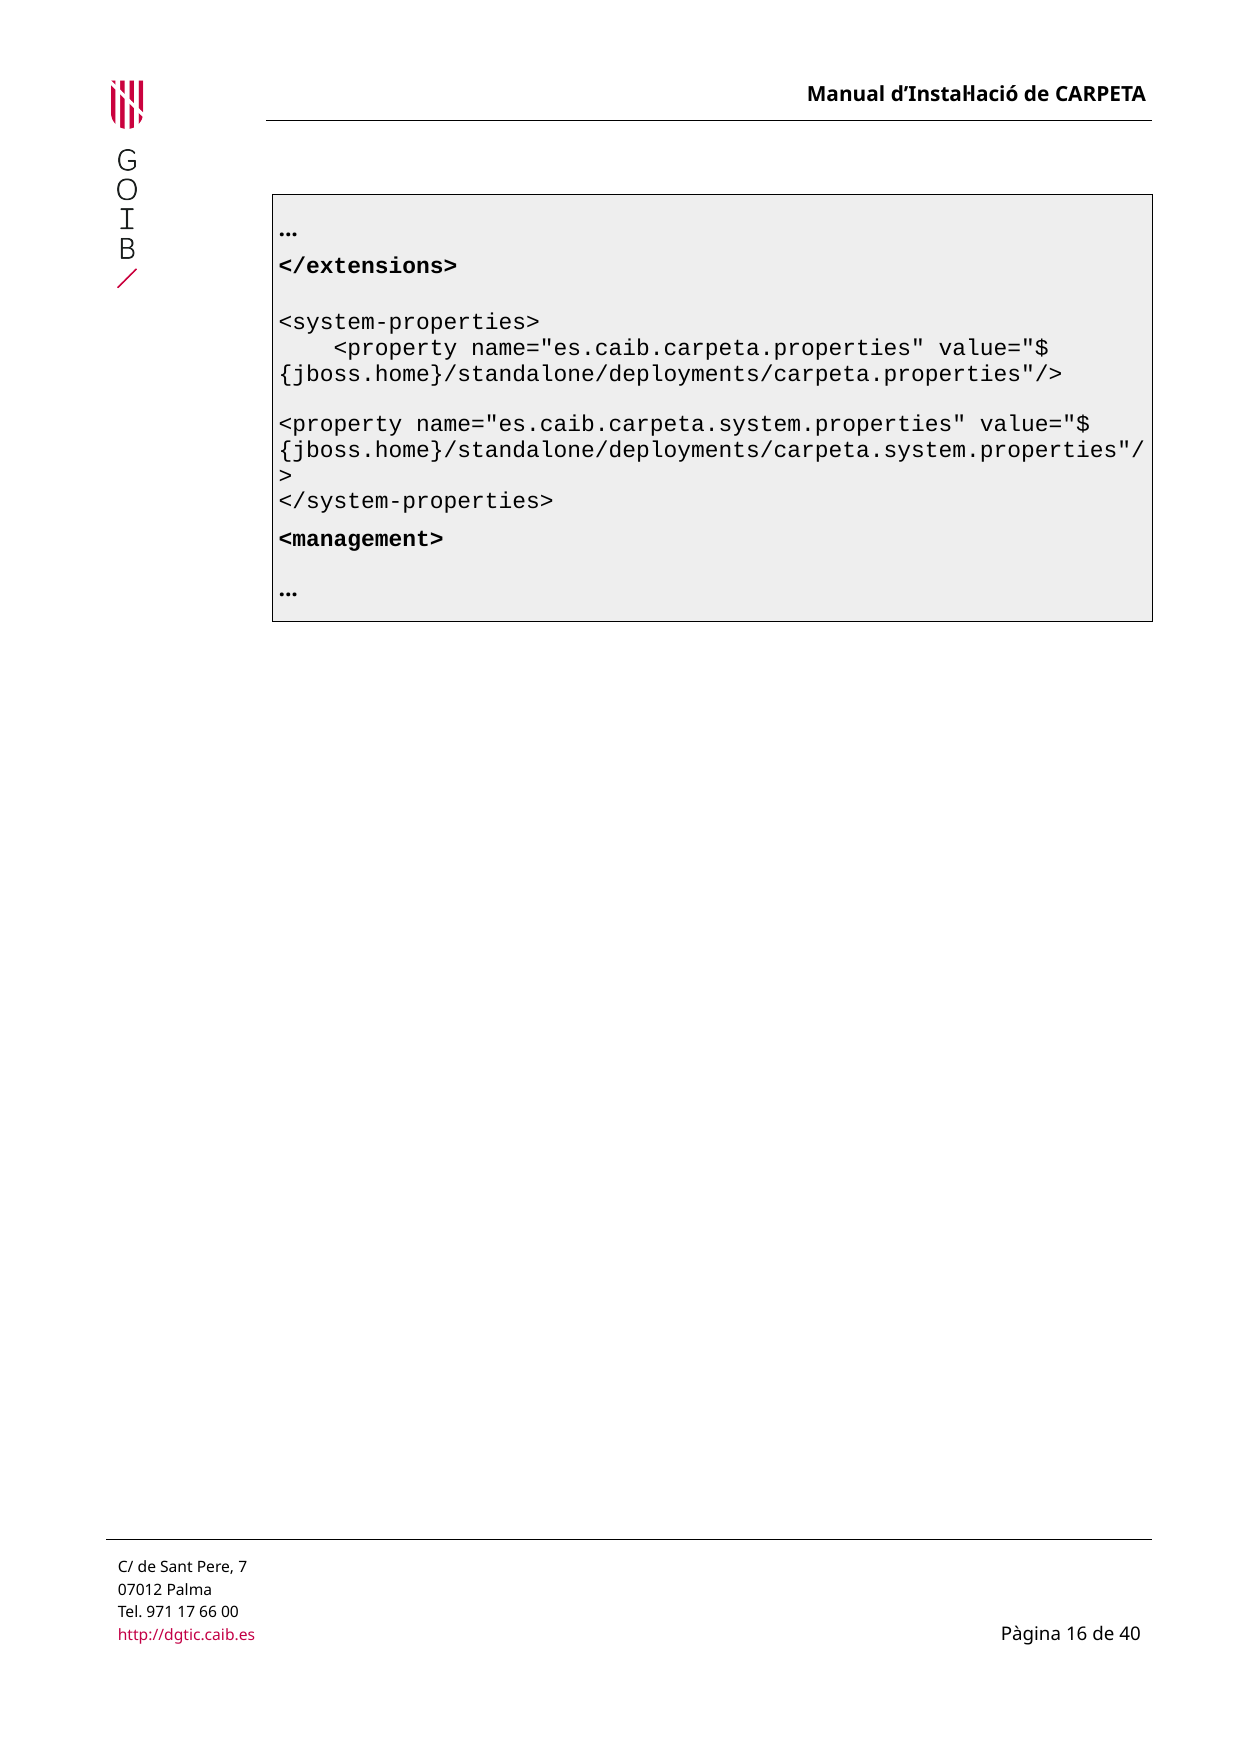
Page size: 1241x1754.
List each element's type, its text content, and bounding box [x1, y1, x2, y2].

picture [82, 57, 172, 319]
table_header ... </extensions> <system-properties> <property name="es.caib.carpeta.properties" value="${jboss.home}/standalone/deployments/carpeta.properties"/> <property name="es.caib.carpeta.system.properties" value="${jboss.home}/standalone/deployments/carpeta.system.properties"/> </system-properties> <management> ... [273, 195, 1152, 621]
